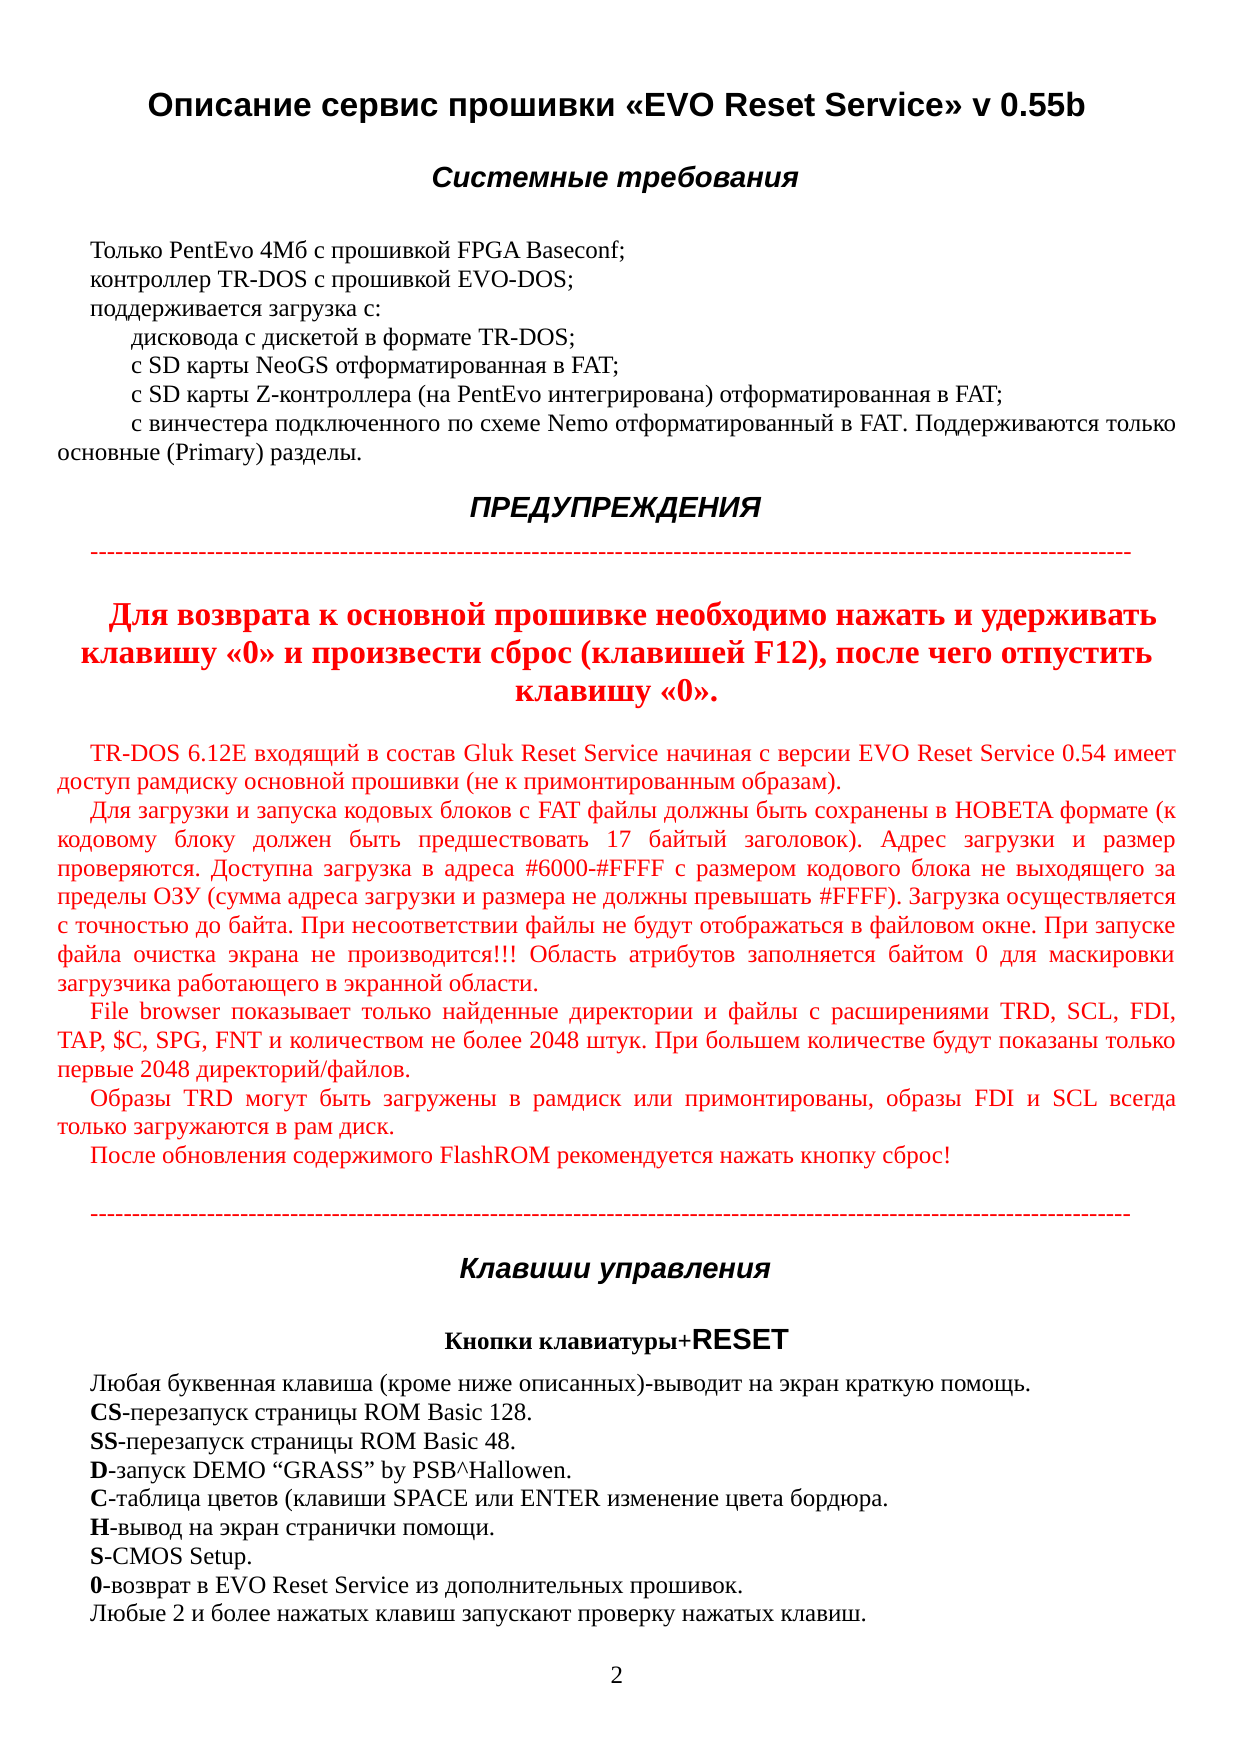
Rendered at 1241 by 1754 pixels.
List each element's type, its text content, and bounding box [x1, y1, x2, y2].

text Для возврата к основной прошивке необходимо нажать и удерживать клавишу «0» и произвести сброс (клавишей F12), после чего отпустить клавишу «0». [57, 594, 1176, 709]
text После обновления содержимого FlashROM рекомендуется нажать кнопку сброс! [57, 1140, 1176, 1169]
subtitle Клавиши управления [57, 1251, 1176, 1285]
text SS-перезапуск страницы ROM Basic 48. [57, 1426, 1176, 1455]
subtitle Кнопки клавиатуры+RESET [57, 1322, 1176, 1356]
text Любая буквенная клавиша (кроме ниже описанных)-выводит на экран краткую помощь. [57, 1368, 1176, 1397]
text поддерживается загрузка с: [57, 293, 1176, 322]
text ----------------------------------------------------------------------------------------------------------------------------- [57, 536, 1176, 565]
text CS-перезапуск страницы ROM Basic 128. [57, 1397, 1176, 1426]
text Только PentEvo 4Мб с прошивкой FPGA Baseconf; [57, 235, 1176, 264]
text Любые 2 и более нажатых клавиш запускают проверку нажатых клавиш. [57, 1598, 1176, 1627]
text контроллер TR-DOS с прошивкой EVO-DOS; [57, 264, 1176, 293]
text с SD карты Z-контроллера (на PentEvo интегрирована) отформатированная в FAT; [57, 379, 1176, 408]
text TR-DOS 6.12E входящий в состав Gluk Reset Service начиная с версии EVO Reset Service 0.54 имеет доступ рамдиску основной прошивки (не к примонтированным образам). [57, 738, 1176, 795]
text Для загрузки и запуска кодовых блоков с FAT файлы должны быть сохранены в HOBETA формате (к кодовому блоку должен быть предшествовать 17 байтый заголовок). Адрес загрузки и размер проверяются. Доступна загрузка в адреса #6000-#FFFF с размером кодового блока не выходящего за пределы ОЗУ (сумма адреса загрузки и размера не должны превышать #FFFF). Загрузка осуществляется с точностью до байта. При несоответствии файлы не будут отображаться в файловом окне. При запуске файла очистка экрана не производится!!! Область атрибутов заполняется байтом 0 для маскировки загрузчика работающего в экранной области. [57, 795, 1176, 996]
text Образы TRD могут быть загружены в рамдиск или примонтированы, образы FDI и SCL всегда только загружаются в рам диск. [57, 1083, 1176, 1140]
text C-таблица цветов (клавиши SPACE или ENTER изменение цвета бордюра. [57, 1483, 1176, 1512]
text дисковода с дискетой в формате TR-DOS; [57, 322, 1176, 350]
text H-вывод на экран странички помощи. [57, 1512, 1176, 1541]
text c SD карты NeoGS отформатированная в FAT; [57, 350, 1176, 379]
text ----------------------------------------------------------------------------------------------------------------------------- [57, 1198, 1176, 1226]
text D-запуск DEMO “GRASS” by PSB^Hallowen. [57, 1455, 1176, 1483]
text 0-возврат в EVO Reset Service из дополнительных прошивок. [57, 1570, 1176, 1598]
subtitle ПРЕДУПРЕЖДЕНИЯ [57, 490, 1176, 524]
subtitle Системные требования [57, 161, 1176, 194]
text с винчестера подключенного по схеме Nemo отформатированный в FAT. Поддерживаются только основные (Primary) разделы. [57, 408, 1176, 465]
subtitle Описание сервис прошивки «EVO Reset Service» v 0.55b [57, 84, 1176, 123]
text S-CMOS Setup. [57, 1541, 1176, 1570]
text File browser показывает только найденные директории и файлы c расширениями TRD, SCL, FDI, TAP, $C, SPG, FNT и количеством не более 2048 штук. При большем количестве будут показаны только первые 2048 директорий/файлов. [57, 996, 1176, 1083]
